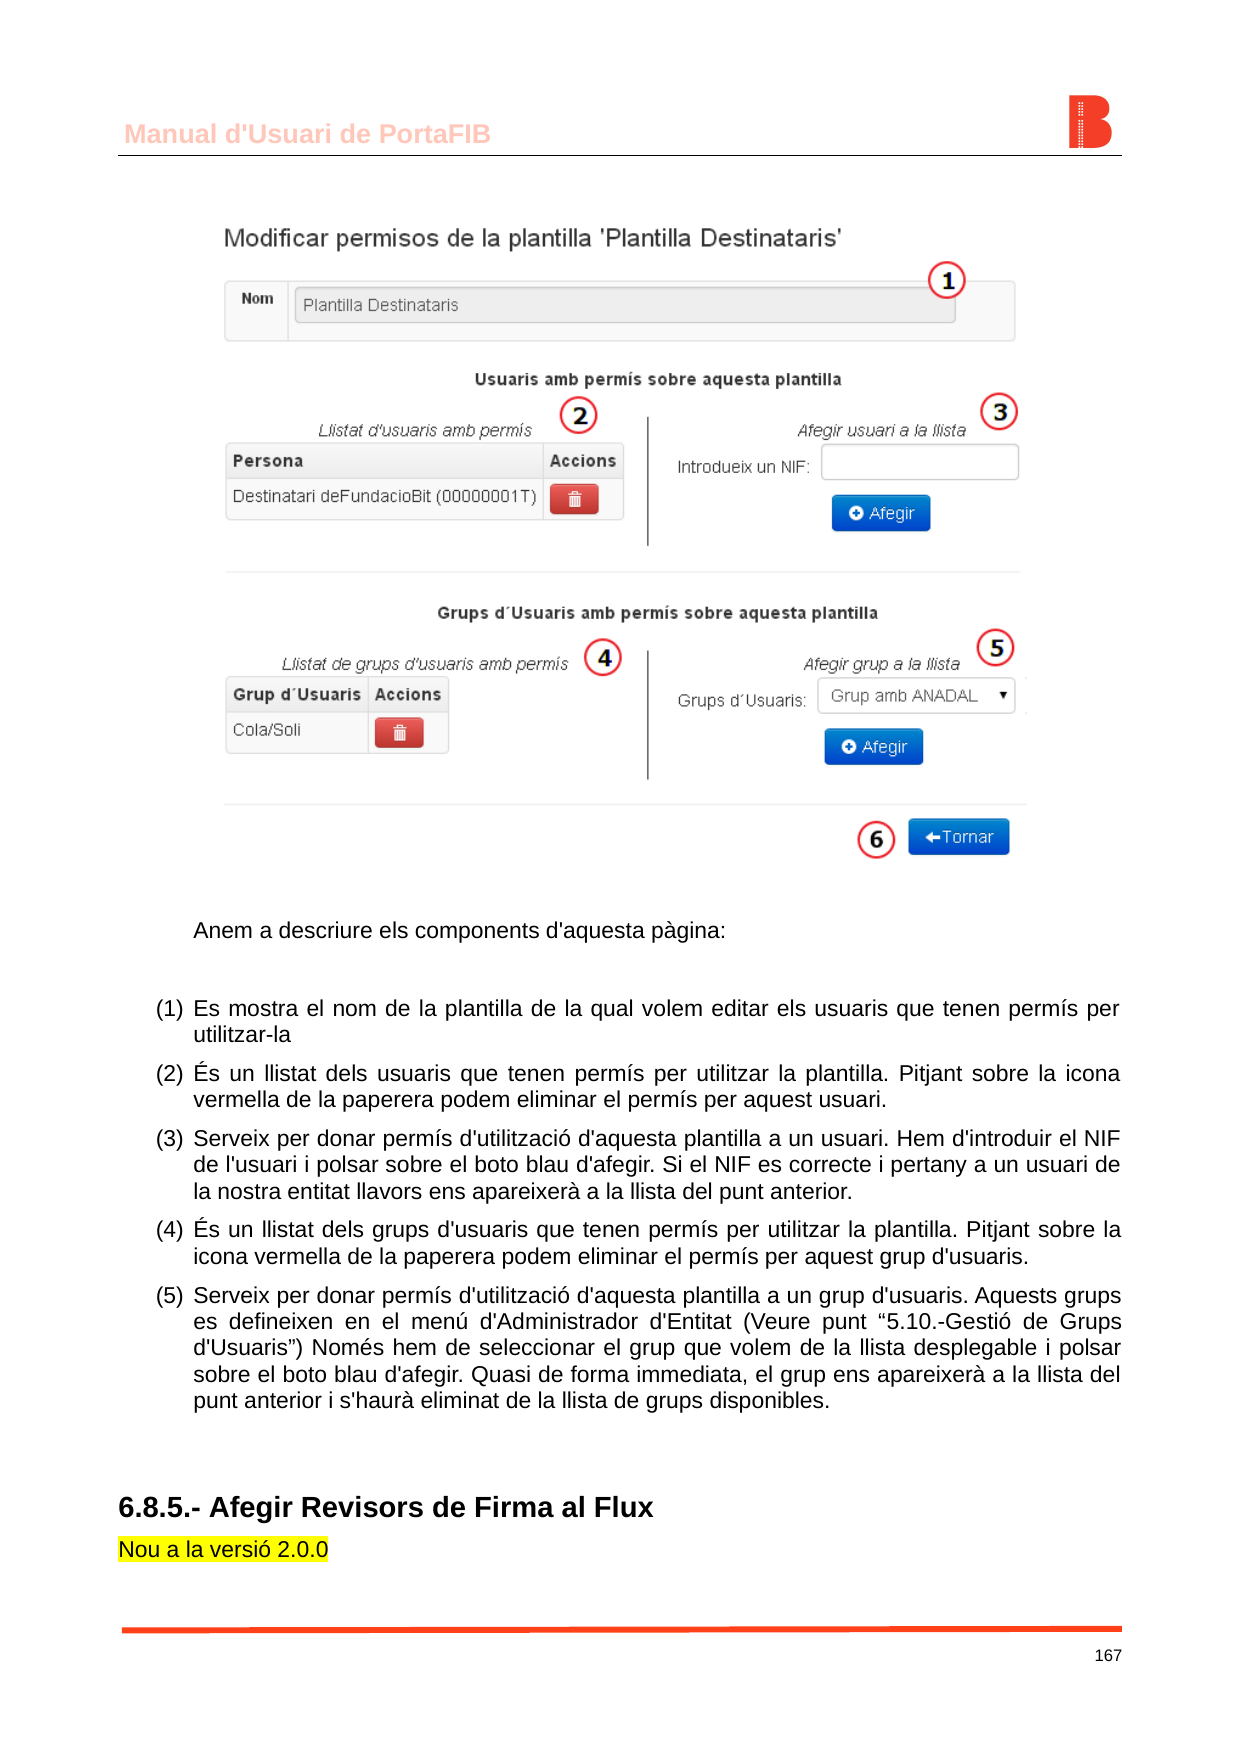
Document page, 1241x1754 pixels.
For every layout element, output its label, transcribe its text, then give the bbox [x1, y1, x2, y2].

list Serveix per donar permís d'utilització d'aquesta plantilla a un grup d'usuaris. Aquests grups es defineixen en el menú d'Administrador d'Entitat (Veure punt “5.10Gestió de Grups d'Usuaris”) Només hem de seleccionar el grup que volem de la llista desplegable i polsar sobre el boto blau d'afegir. Quasi de forma immediata, el grup ens apareixerà a la llista del punt anterior i s'haurà eliminat de la llista de grups disponibles. [156, 1282, 1122, 1413]
list Es mostra el nom de la plantilla de la qual volem editar els usuaris que tenen permís per utilitzar-la [156, 994, 1122, 1047]
list Serveix per donar permís d'utilització d'aquesta plantilla a un usuari. Hem d'introduir el NIF de l'usuari i polsar sobre el boto blau d'afegir. Si el NIF es correcte i pertany a un usuari de la nostra entitat llavors ens apareixerà a la llista del punt anterior. [156, 1125, 1122, 1204]
text Nou a la versió 2.0.0 [118, 1536, 1122, 1562]
list És un llistat dels grups d'usuaris que tenen permís per utilitzar la plantilla. Pitjant sobre la icona vermella de la paperera podem eliminar el permís per aquest grup d'usuaris. [156, 1216, 1122, 1269]
list És un llistat dels usuaris que tenen permís per utilitzar la plantilla. Pitjant sobre la icona vermella de la paperera podem eliminar el permís per aquest usuari. [156, 1060, 1122, 1112]
picture [211, 215, 1029, 866]
text Anem a descriure els components d'aquesta pàgina: [118, 917, 1122, 943]
subtitle Afegir Revisors de Firma al Flux [118, 1490, 1122, 1523]
picture [1063, 94, 1117, 150]
